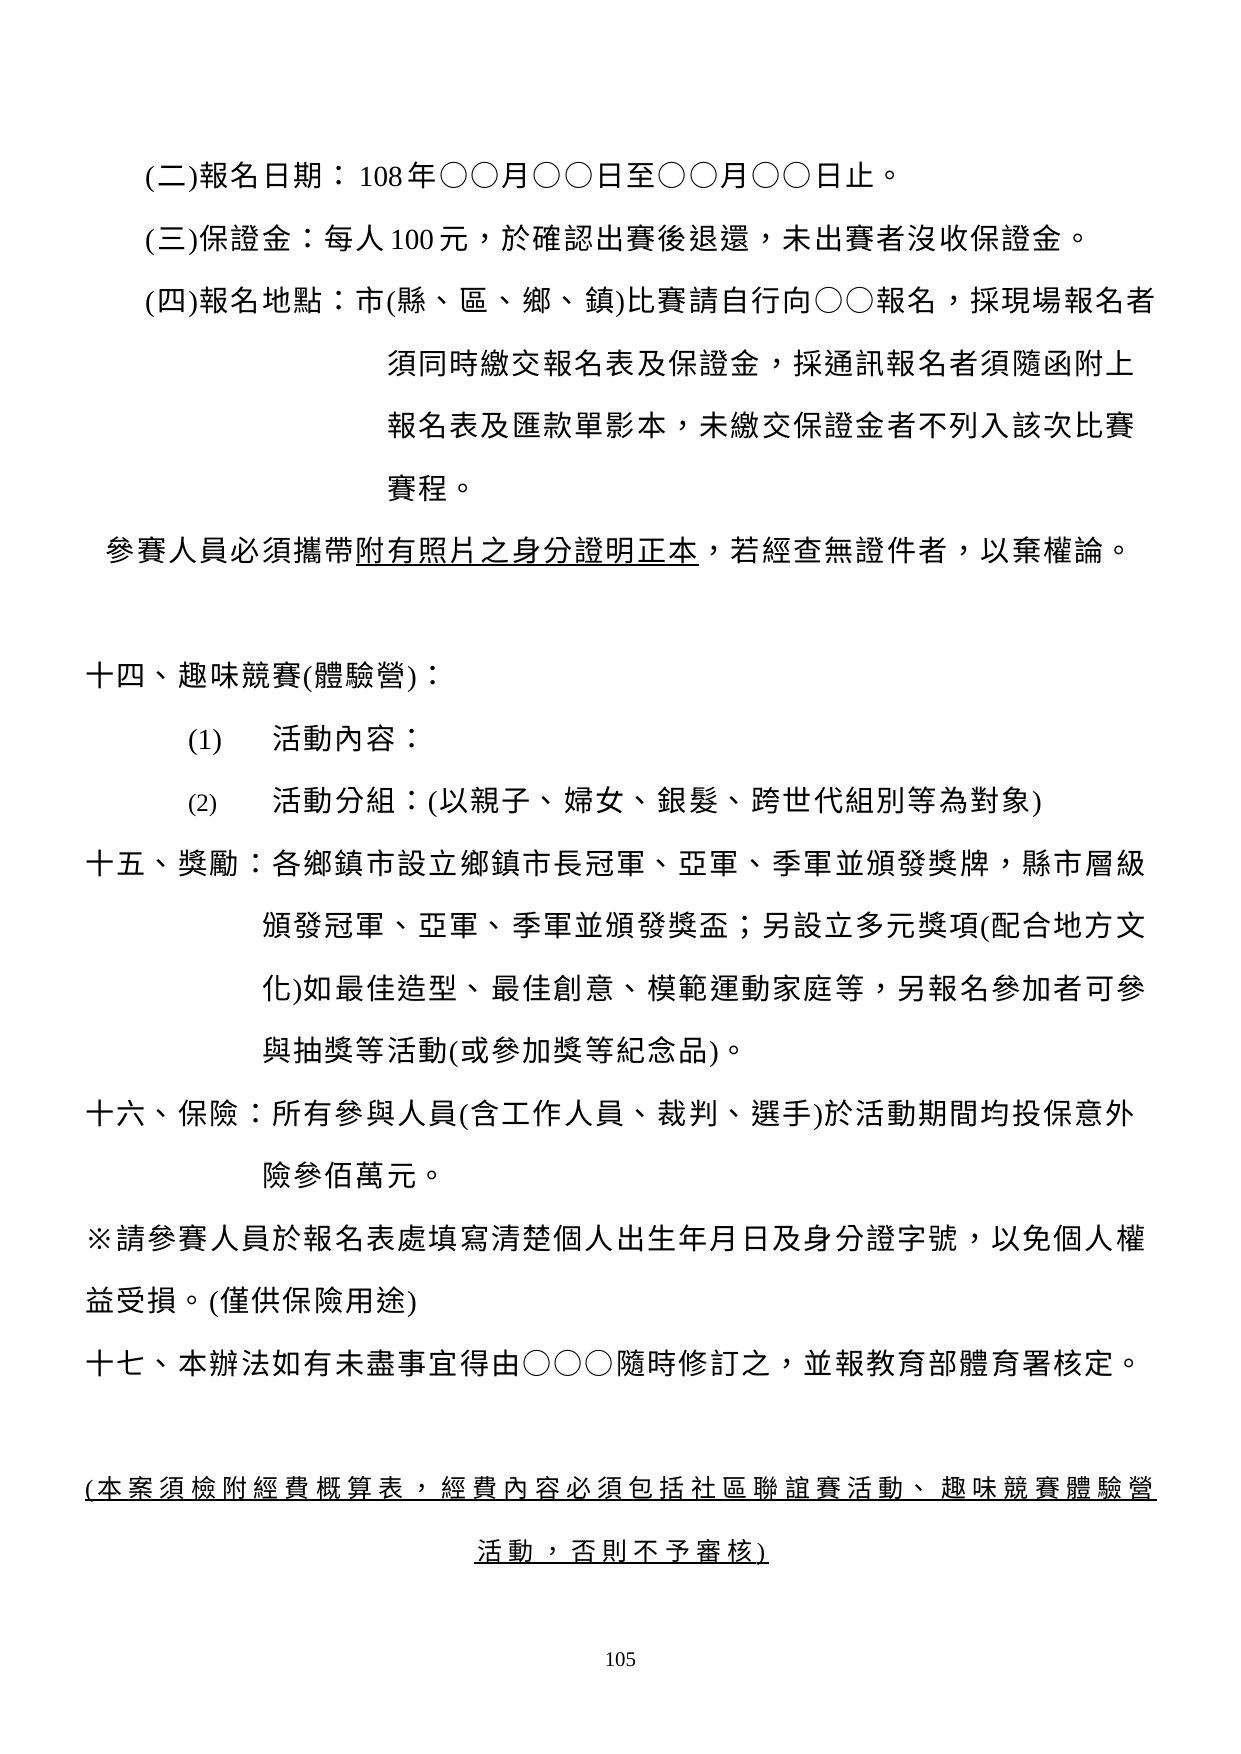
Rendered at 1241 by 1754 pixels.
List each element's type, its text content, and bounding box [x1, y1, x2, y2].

list 活動內容： [187, 695, 1157, 757]
text (二)報名日期：108年○○月○○日至○○月○○日止。 [128, 132, 1157, 195]
text (三)保證金：每人100元，於確認出賽後退還，未出賽者沒收保證金。 [128, 195, 1157, 257]
text 十五、獎勵：各鄉鎮市設立鄉鎮市長冠軍、亞軍、季軍並頒發獎牌，縣市層級頒發冠軍、亞軍、季軍並頒發獎盃；另設立多元獎項(配合地方文化)如最佳造型、最佳創意、模範運動家庭等，另報名參加者可參與抽獎等活動(或參加獎等紀念品)。 [83, 820, 1157, 1070]
text 活動，否則不予審核) [84, 1500, 1157, 1570]
text 參賽人員必須攜帶附有照片之身分證明正本，若經查無證件者，以棄權論。 [84, 507, 1157, 570]
text ※請參賽人員於報名表處填寫清楚個人出生年月日及身分證字號，以免個人權益受損。(僅供保險用途) [84, 1195, 1157, 1320]
text 十七、本辦法如有未盡事宜得由○○○隨時修訂之，並報教育部體育署核定。 [84, 1320, 1157, 1382]
list 活動分組：(以親子、婦女、銀髮、跨世代組別等為對象) [187, 757, 1157, 820]
text (四)報名地點：市(縣、區、鄉、鎮)比賽請自行向○○報名，採現場報名者須同時繳交報名表及保證金，採通訊報名者須隨函附上報名表及匯款單影本，未繳交保證金者不列入該次比賽賽程。 [128, 257, 1157, 507]
text (本案須檢附經費概算表，經費內容必須包括社區聯誼賽活動、趣味競賽體驗營 [84, 1445, 1157, 1499]
text 十六、保險：所有參與人員(含工作人員、裁判、選手)於活動期間均投保意外險參佰萬元。 [83, 1070, 1157, 1195]
text 十四、趣味競賽(體驗營)： [84, 632, 1157, 695]
